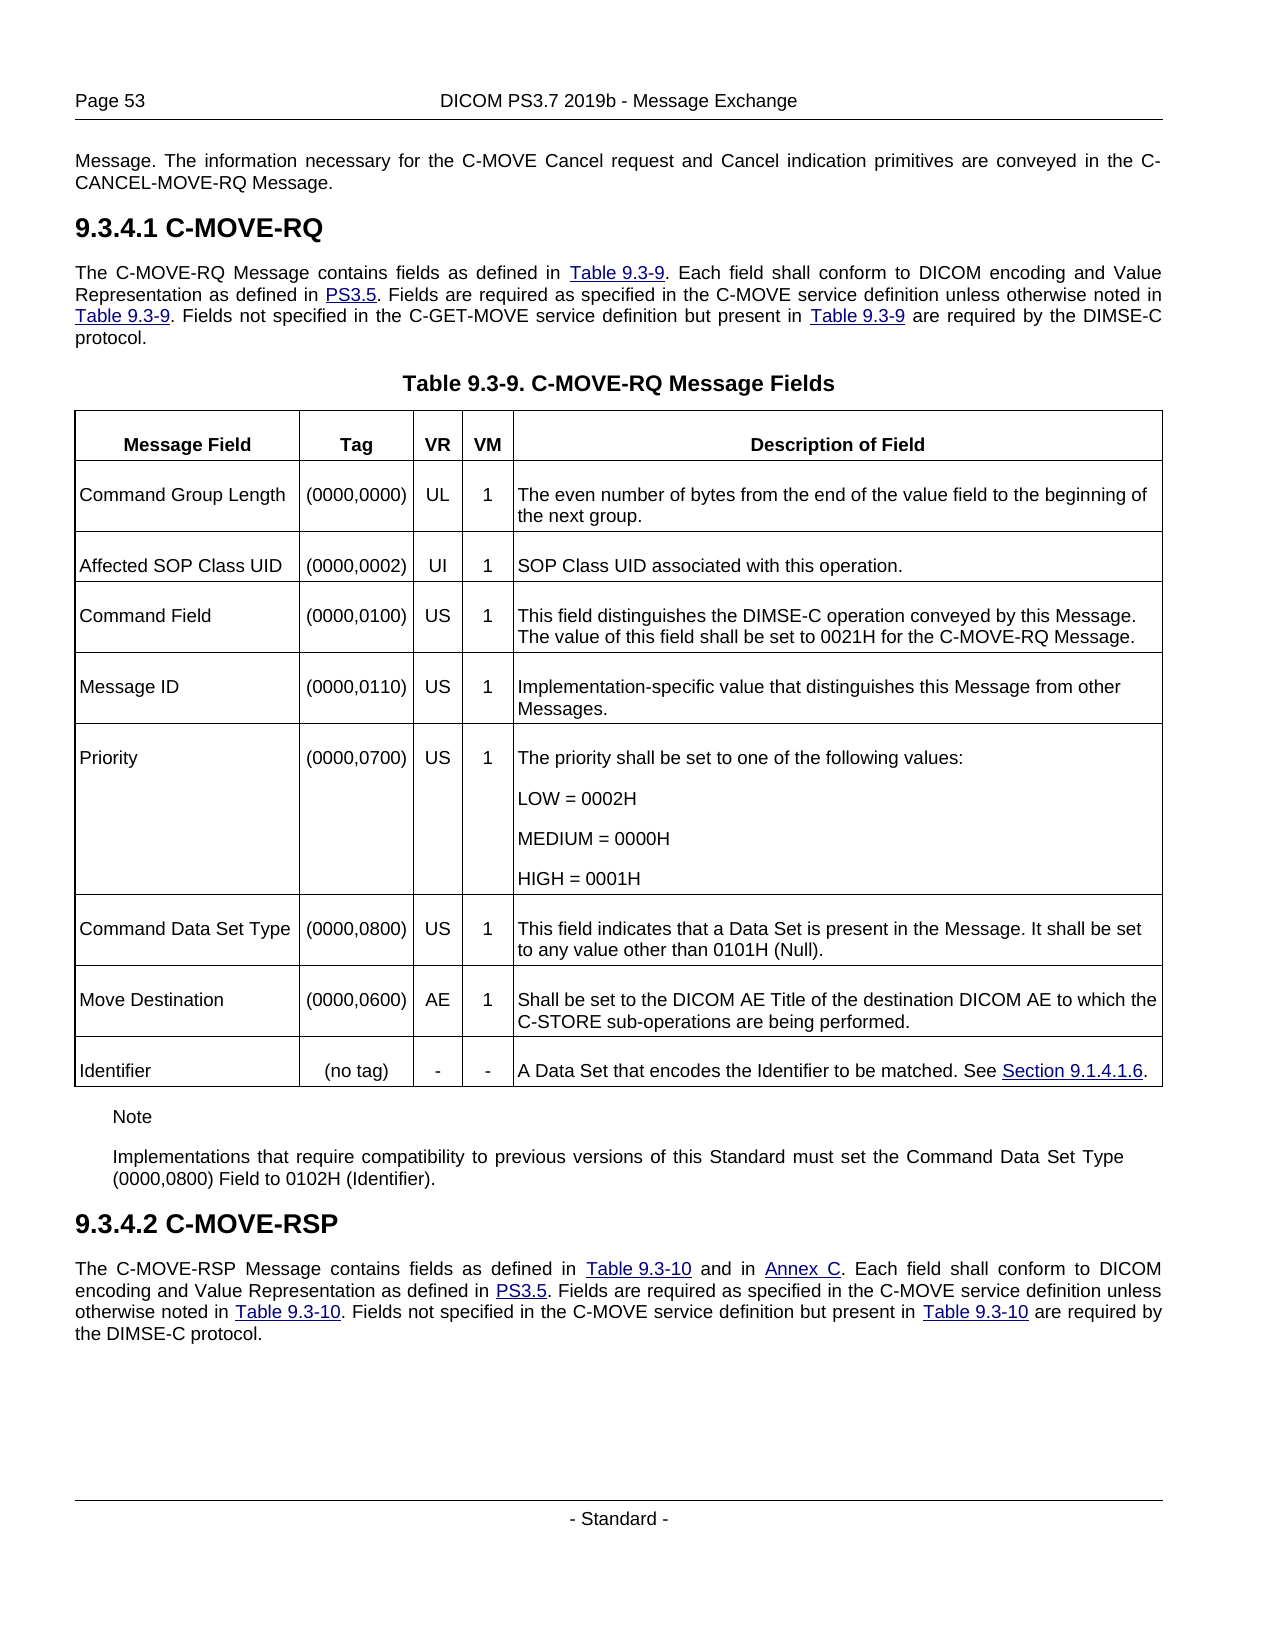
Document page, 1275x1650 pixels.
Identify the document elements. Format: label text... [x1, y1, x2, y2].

table_cell Command Data Set Type [76, 895, 299, 965]
table_cell 1 [463, 582, 513, 652]
table_cell This field distinguishes the DIMSE-C operation conveyed by this Message. The value of this field shall be set to 0021H for the C-MOVE-RQ Message. [514, 582, 1162, 652]
text Table 9.3-9. C-MOVE-RQ Message Fields [75, 371, 1162, 396]
table_cell Identifier [76, 1037, 299, 1086]
table_cell (0000,0700) [300, 724, 413, 894]
table_header VR [414, 411, 462, 460]
table_cell Implementation-specific value that distinguishes this Message from other Messages. [514, 653, 1162, 723]
text 9.3.4.1 C-MOVE-RQ [75, 212, 1162, 243]
table_cell - [414, 1037, 462, 1086]
text Message. The information necessary for the C-MOVE Cancel request and Cancel indication primitives are conveyed in the C-CANCEL-MOVE-RQ Message. [75, 150, 1162, 193]
table_cell (0000,0002) [300, 532, 413, 581]
text The C-MOVE-RSP Message contains fields as defined in Table 9.3-10 and in Annex C. Each field shall conform to DICOM encoding and Value Representation as defined in PS3.5. Fields are required as specified in the C-MOVE service definition unless otherwise noted in Table 9.3-10. Fields not specified in the C-MOVE service definition but present in Table 9.3-10 are required by the DIMSE-C protocol. [75, 1258, 1162, 1344]
table_cell 1 [463, 966, 513, 1036]
table_cell (0000,0800) [300, 895, 413, 965]
table_cell - [463, 1037, 513, 1086]
table_cell AE [414, 966, 462, 1036]
table_cell Affected SOP Class UID [76, 532, 299, 581]
table_header Message Field [76, 411, 299, 460]
table_cell US [414, 582, 462, 652]
table_cell Priority [76, 724, 299, 894]
table_cell Command Group Length [76, 461, 299, 531]
text Implementations that require compatibility to previous versions of this Standard must set the Command Data Set Type (0000,0800) Field to 0102H (Identifier). [112, 1146, 1125, 1189]
table_cell Move Destination [76, 966, 299, 1036]
table_cell 1 [463, 532, 513, 581]
table_cell (0000,0110) [300, 653, 413, 723]
table_cell This field indicates that a Data Set is present in the Message. It shall be set to any value other than 0101H (Null). [514, 895, 1162, 965]
table_header Description of Field [514, 411, 1162, 460]
text The C-MOVE-RQ Message contains fields as defined in Table 9.3-9. Each field shall conform to DICOM encoding and Value Representation as defined in PS3.5. Fields are required as specified in the C-MOVE service definition unless otherwise noted in Table 9.3-9. Fields not specified in the C-GET-MOVE service definition but present in Table 9.3-9 are required by the DIMSE-C protocol. [75, 262, 1162, 348]
table_cell US [414, 724, 462, 894]
table_cell UL [414, 461, 462, 531]
text Note [112, 1106, 1125, 1127]
table_cell 1 [463, 895, 513, 965]
table_cell Shall be set to the DICOM AE Title of the destination DICOM AE to which the C-STORE sub-operations are being performed. [514, 966, 1162, 1036]
table_cell The even number of bytes from the end of the value field to the beginning of the next group. [514, 461, 1162, 531]
table_cell (no tag) [300, 1037, 413, 1086]
table_cell UI [414, 532, 462, 581]
table_header VM [463, 411, 513, 460]
table_cell Message ID [76, 653, 299, 723]
table_cell (0000,0600) [300, 966, 413, 1036]
table_cell A Data Set that encodes the Identifier to be matched. See Section 9.1.4.1.6. [514, 1037, 1162, 1086]
table_cell (0000,0000) [300, 461, 413, 531]
table_cell US [414, 653, 462, 723]
table_cell SOP Class UID associated with this operation. [514, 532, 1162, 581]
table_header Tag [300, 411, 413, 460]
table_cell 1 [463, 461, 513, 531]
table_cell The priority shall be set to one of the following values: LOW = 0002H MEDIUM = 0000H HIGH = 0001H [514, 724, 1162, 894]
table_cell 1 [463, 653, 513, 723]
table_cell US [414, 895, 462, 965]
text 9.3.4.2 C-MOVE-RSP [75, 1208, 1162, 1239]
table_cell 1 [463, 724, 513, 894]
table_cell (0000,0100) [300, 582, 413, 652]
table_cell Command Field [76, 582, 299, 652]
